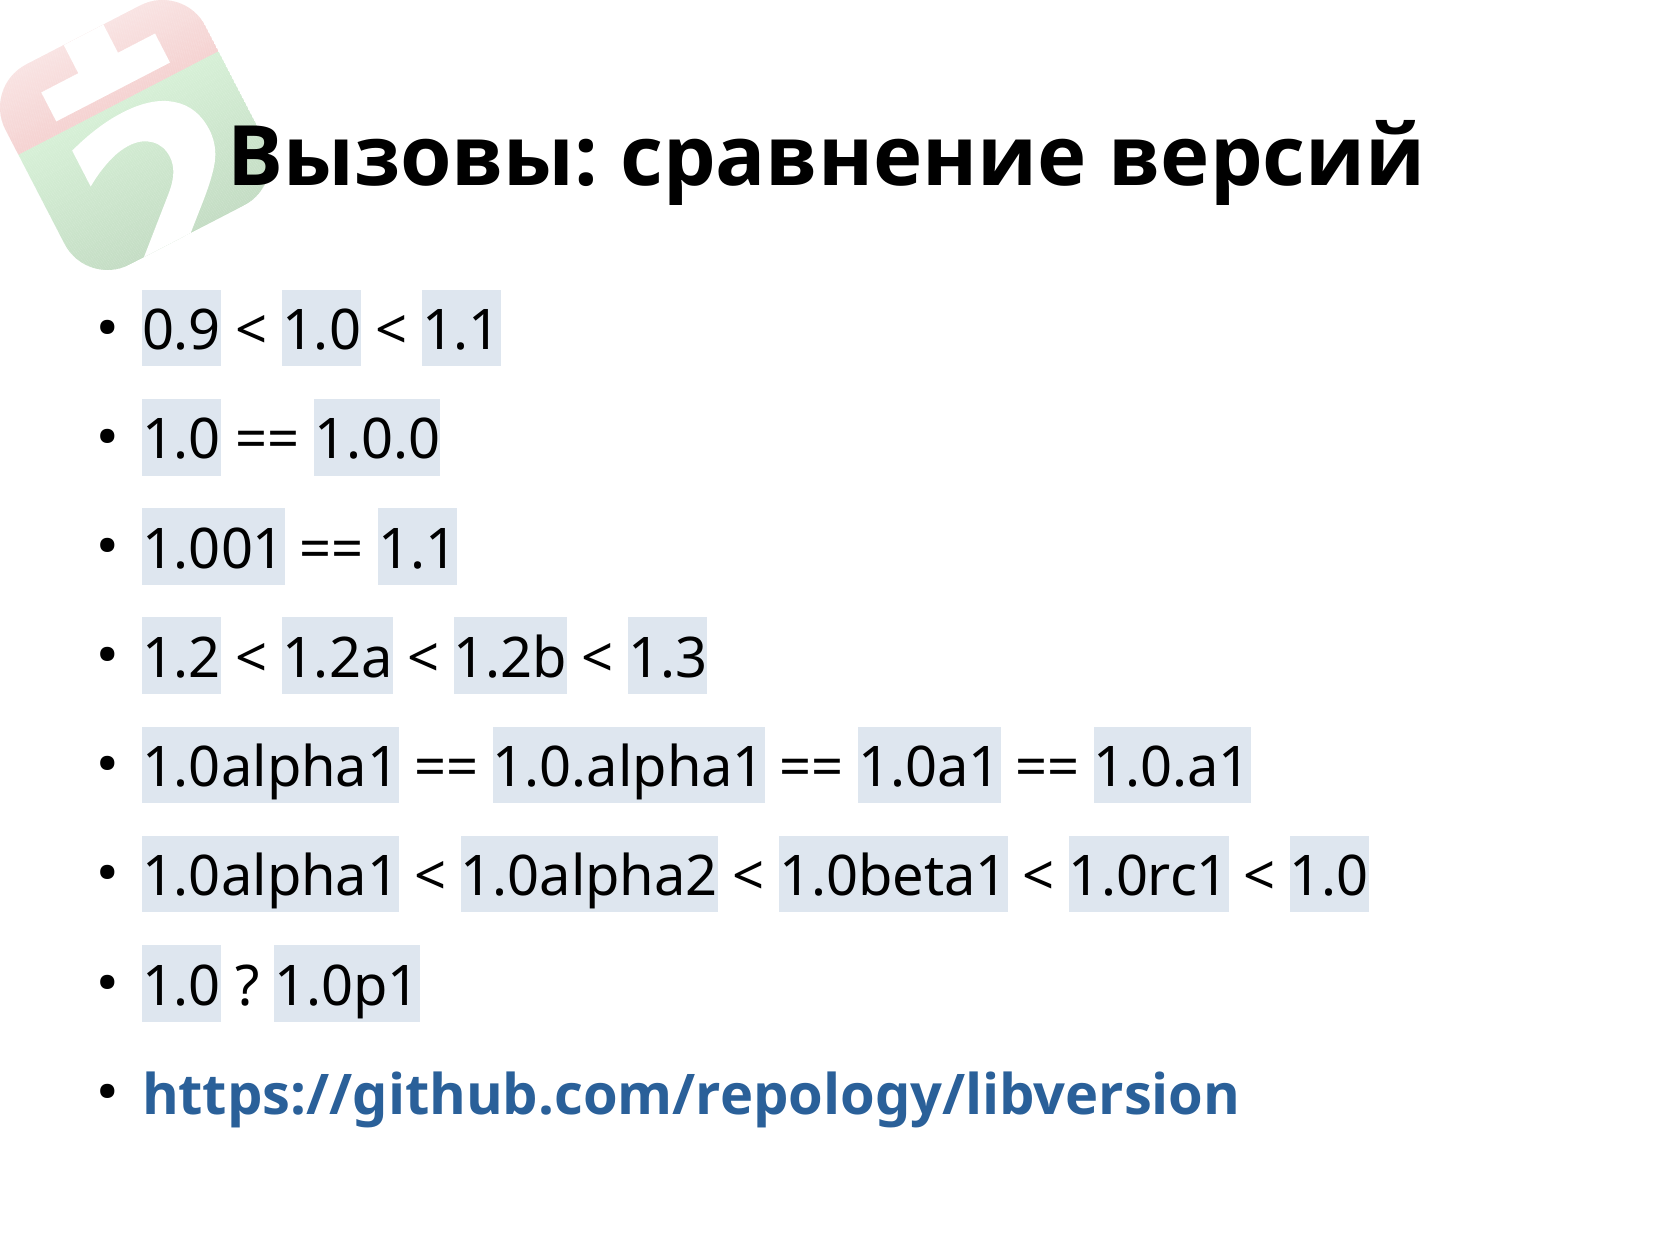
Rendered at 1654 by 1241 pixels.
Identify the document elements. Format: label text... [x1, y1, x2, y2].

title Вызовы: сравнение версий [82, 49, 1571, 257]
list 0.9 < 1.0 < 1.1 1.0 == 1.0.0 1.001 == 1.1 1.2 < 1.2a < 1.2b < 1.3 1.0alpha1 == 1.0.alpha1 == 1.0a1 == 1.0.a1 1.0alpha1 < 1.0alpha2 < 1.0beta1 < 1.0rc1 < 1.0 1.0 ? 1.0p1 https://github.com/repology/libversion [82, 290, 1571, 1133]
